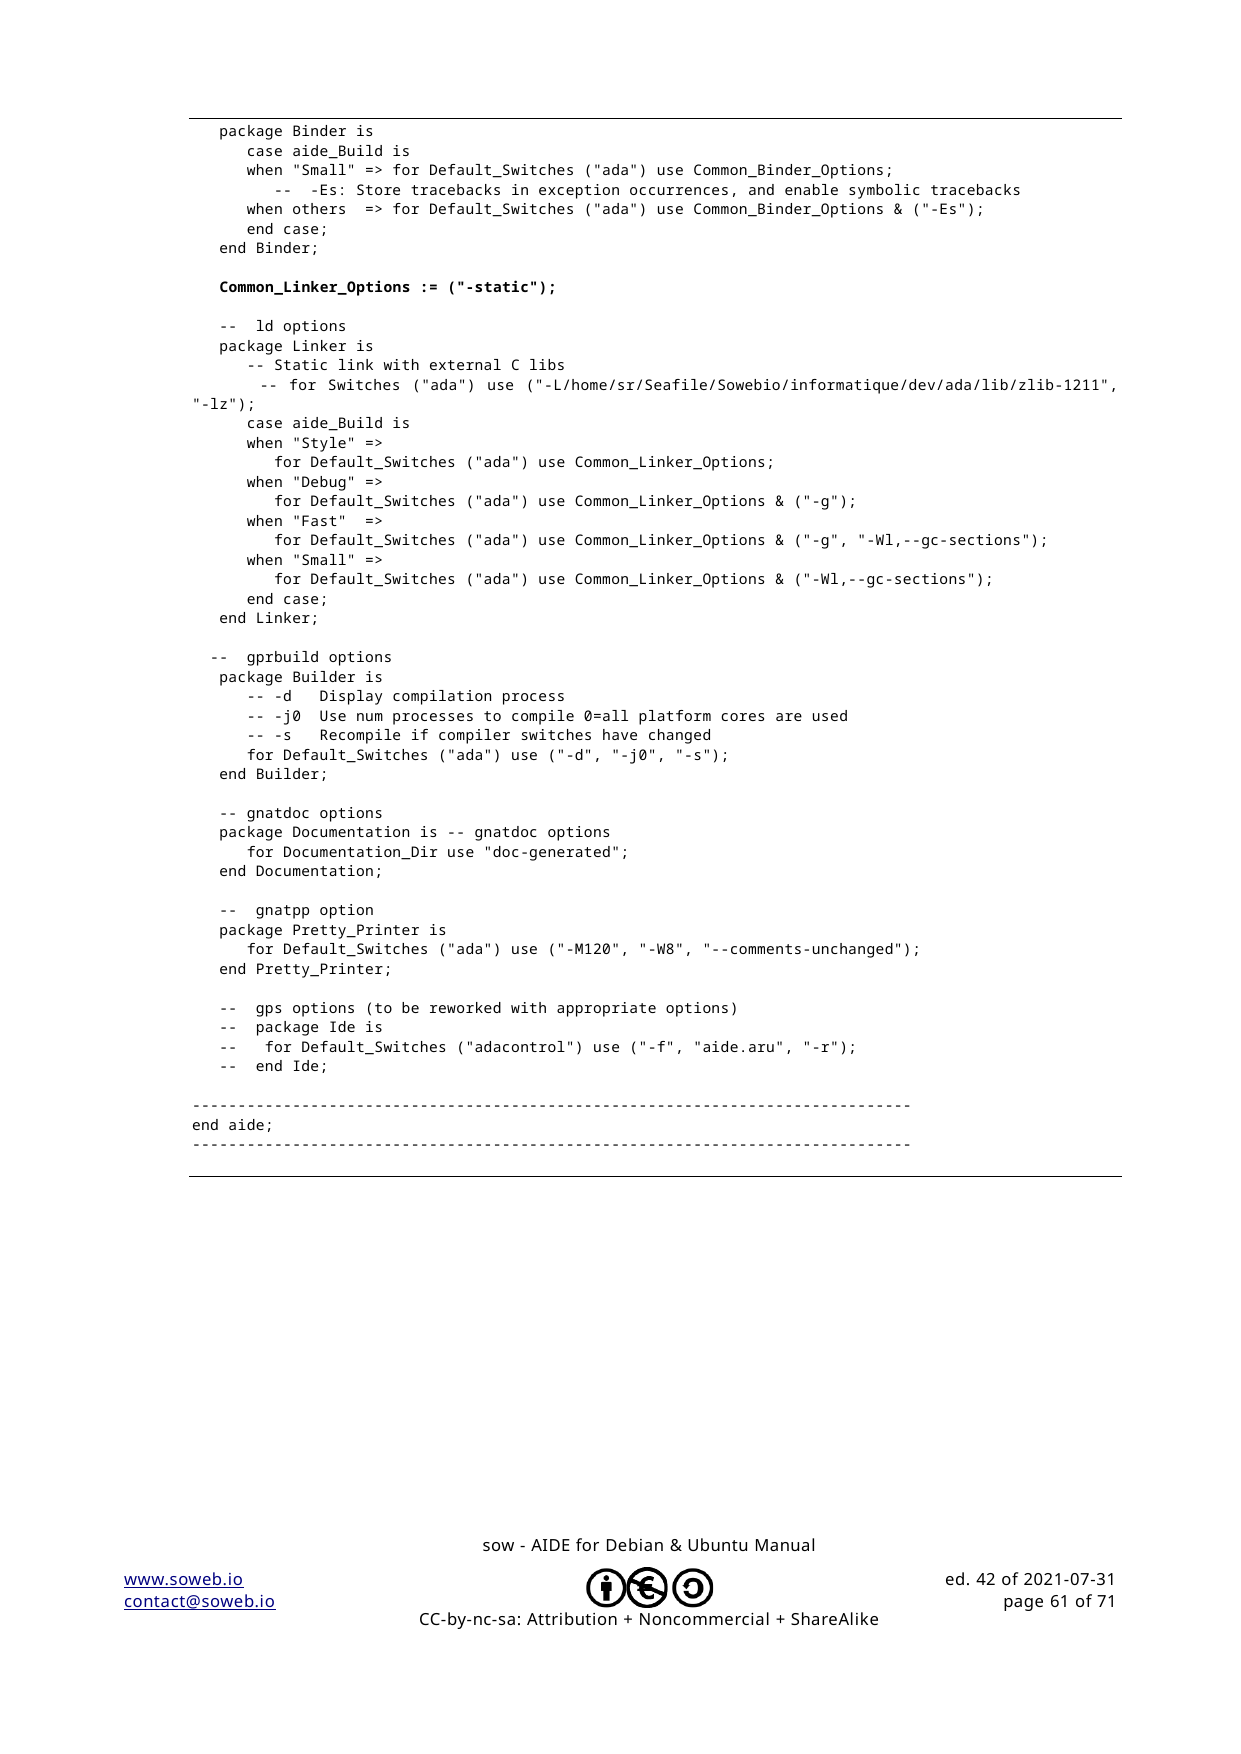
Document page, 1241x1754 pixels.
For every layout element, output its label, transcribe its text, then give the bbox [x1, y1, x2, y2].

list end Pretty_Printer; [189, 956, 1122, 978]
list when "Fast" => [189, 508, 1122, 527]
list for Default_Switches ("ada") use Common_Linker_Options & ("-Wl,--gc-sections"); [189, 566, 1122, 586]
list ------------------------------------------------------------------------------- [189, 1131, 1122, 1176]
list Common_Linker_Options := ("-static"); [189, 274, 1122, 296]
list -- for Switches ("ada") use ("-L/home/sr/Seafile/Sowebio/informatique/dev/ada/lib/zlib-1211", "-lz"); [189, 371, 1122, 410]
list end Linker; [189, 605, 1122, 628]
list for Default_Switches ("ada") use ("-d", "-j0", "-s"); [189, 741, 1122, 761]
list package Builder is [189, 663, 1122, 683]
list -- for Default_Switches ("adacontrol") use ("-f", "aide.aru", "-r"); [189, 1034, 1122, 1053]
list when "Small" => [189, 547, 1122, 566]
picture [585, 1567, 668, 1608]
list case aide_Build is [189, 410, 1122, 430]
list for Default_Switches ("ada") use Common_Linker_Options; [189, 449, 1122, 469]
list end case; [189, 586, 1122, 605]
list end case; [189, 216, 1122, 235]
list -- Static link with external C libs [189, 352, 1122, 371]
list end aide; [189, 1112, 1122, 1131]
list -- ld options [189, 313, 1122, 332]
list -- gnatdoc options [189, 800, 1122, 819]
list when "Small" => for Default_Switches ("ada") use Common_Binder_Options; [189, 157, 1122, 177]
list ------------------------------------------------------------------------------- [189, 1092, 1122, 1112]
list when "Debug" => [189, 469, 1122, 488]
list end Binder; [189, 235, 1122, 257]
list for Documentation_Dir use "doc-generated"; [189, 839, 1122, 858]
list for Default_Switches ("ada") use Common_Linker_Options & ("-g", "-Wl,--gc-sections"); [189, 527, 1122, 547]
list package Pretty_Printer is [189, 917, 1122, 936]
list -- gps options (to be reworked with appropriate options) [189, 995, 1122, 1014]
list -- package Ide is [189, 1014, 1122, 1034]
list package Binder is [189, 119, 1122, 138]
list when "Style" => [189, 430, 1122, 449]
list -- end Ide; [189, 1053, 1122, 1076]
list -- -Es: Store tracebacks in exception occurrences, and enable symbolic tracebacks [189, 177, 1122, 196]
list -- -j0 Use num processes to compile 0=all platform cores are used [189, 702, 1122, 722]
list for Default_Switches ("ada") use Common_Linker_Options & ("-g"); [189, 488, 1122, 508]
list -- gprbuild options [189, 644, 1122, 663]
list end Documentation; [189, 858, 1122, 881]
picture [672, 1567, 714, 1608]
list -- -d Display compilation process [189, 683, 1122, 702]
list -- gnatpp option [189, 897, 1122, 917]
list when others => for Default_Switches ("ada") use Common_Binder_Options & ("-Es"); [189, 196, 1122, 216]
list package Documentation is -- gnatdoc options [189, 819, 1122, 839]
list package Linker is [189, 332, 1122, 352]
list -- -s Recompile if compiler switches have changed [189, 722, 1122, 741]
list end Builder; [189, 761, 1122, 783]
list for Default_Switches ("ada") use ("-M120", "-W8", "--comments-unchanged"); [189, 936, 1122, 956]
list case aide_Build is [189, 138, 1122, 157]
